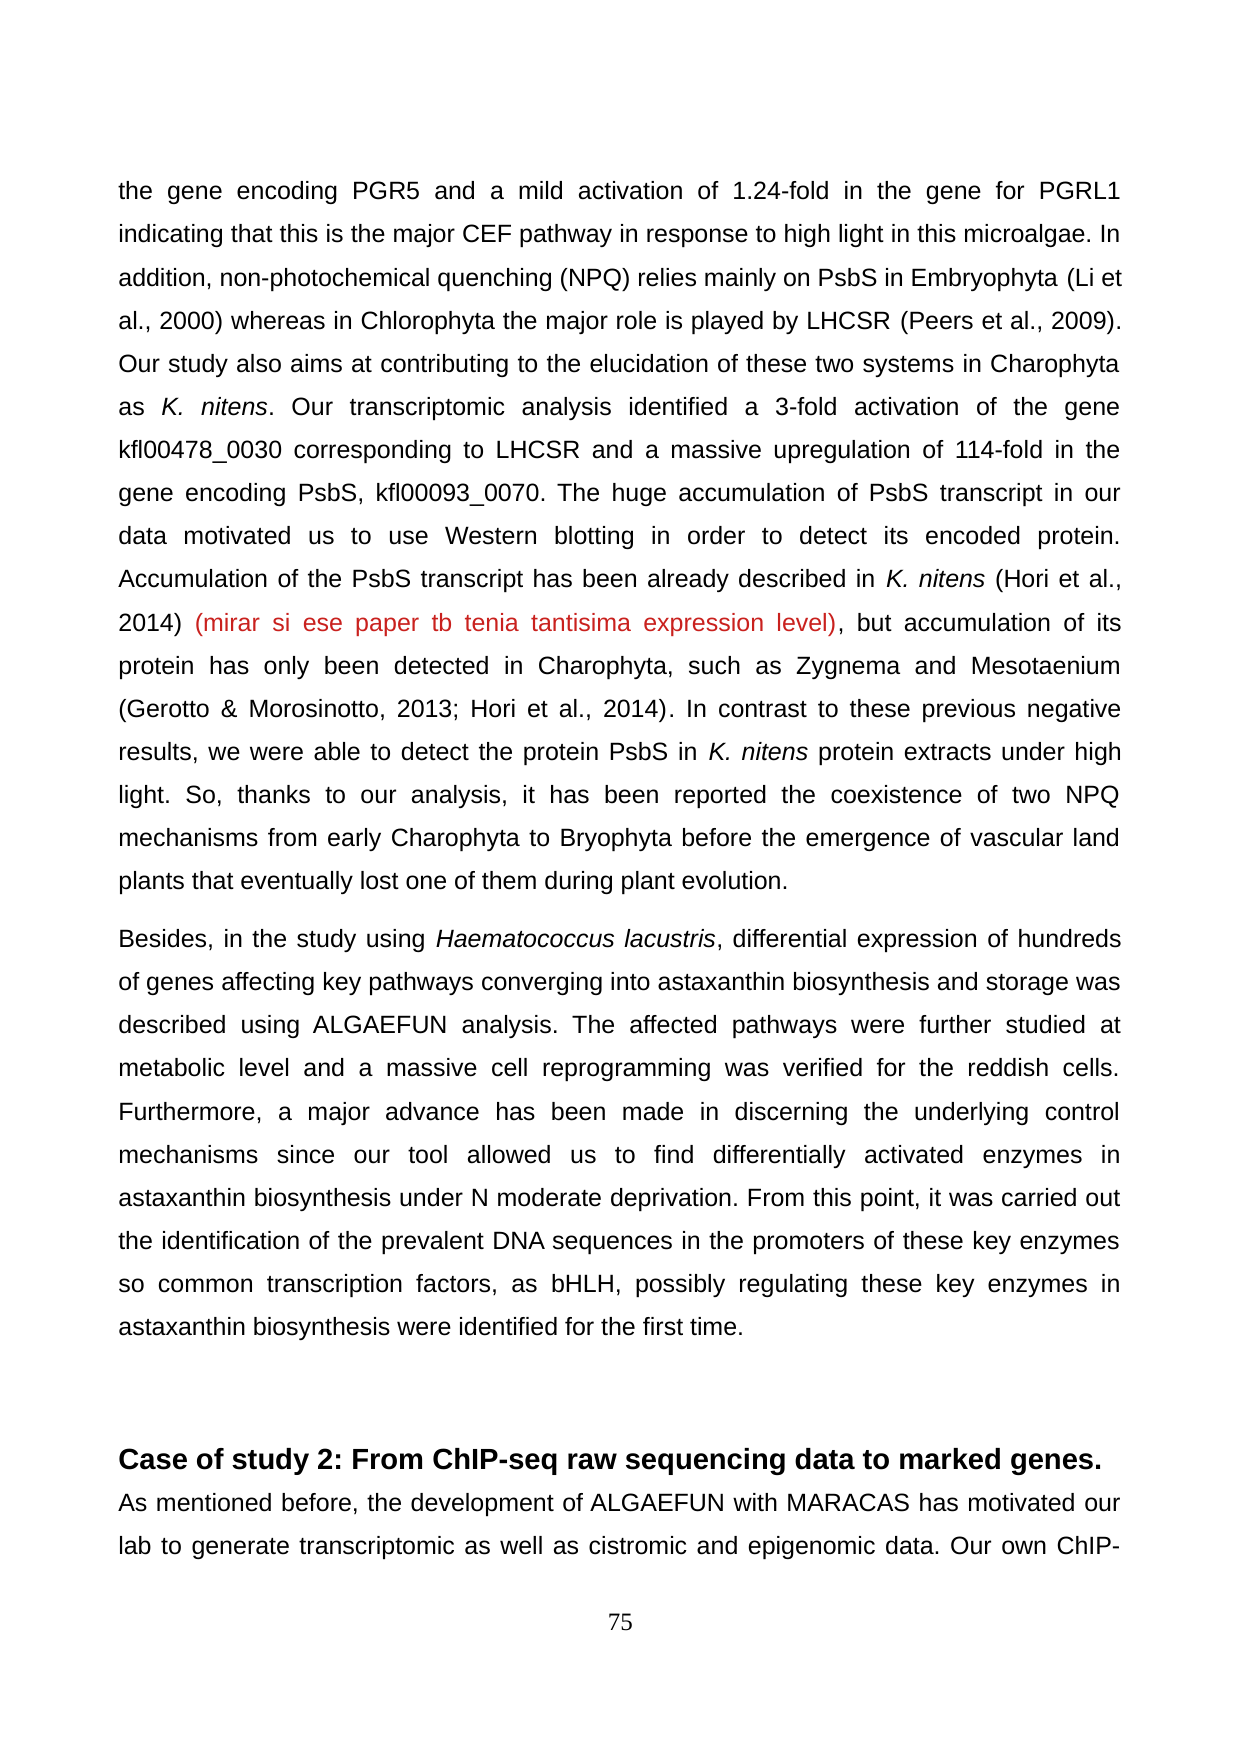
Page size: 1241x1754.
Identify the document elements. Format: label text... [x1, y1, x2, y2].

text Besides, in the study using Haematococcus lacustris, differential expression of hundreds of genes affecting key pathways converging into astaxanthin biosynthesis and storage was described using ALGAEFUN analysis. The affected pathways were further studied at metabolic level and a massive cell reprogramming was verified for the reddish cells. Furthermore, a major advance has been made in discerning the underlying control mechanisms since our tool allowed us to find differentially activated enzymes in astaxanthin biosynthesis under N moderate deprivation. From this point, it was carried out the identification of the prevalent DNA sequences in the promoters of these key enzymes so common transcription factors, as bHLH, possibly regulating these key enzymes in astaxanthin biosynthesis were identified for the first time. [118, 924, 1122, 1341]
text As mentioned before, the development of ALGAEFUN with MARACAS has motivated our lab to generate transcriptomic as well as cistromic and epigenomic data. Our own ChIP- [118, 1488, 1122, 1560]
subtitle Case of study 2: From ChIP-seq raw sequencing data to marked genes. [118, 1442, 1122, 1476]
text the gene encoding PGR5 and a mild activation of 1.24-fold in the gene for PGRL1 indicating that this is the major CEF pathway in response to high light in this microalgae. In addition, non-photochemical quenching (NPQ) relies mainly on PsbS in Embryophyta (Li et al., 2000)⁠ whereas in Chlorophyta the major role is played by LHCSR (Peers et al., 2009)⁠. Our study also aims at contributing to the elucidation of these two systems in Charophyta as K. nitens. Our transcriptomic analysis identified a 3-fold activation of the gene kfl00478_0030 corresponding to LHCSR and a massive upregulation of 114-fold in the gene encoding PsbS, kfl00093_0070. The huge accumulation of PsbS transcript in our data motivated us to use Western blotting in order to detect its encoded protein. Accumulation of the PsbS transcript has been already described in K. nitens (Hori et al., 2014)⁠ (mirar si ese paper tb tenia tantisima expression level), but accumulation of its protein has only been detected in Charophyta, such as Zygnema and Mesotaenium (Gerotto & Morosinotto, 2013; Hori et al., 2014)⁠. In contrast to these previous negative results, we were able to detect the protein PsbS in K. nitens protein extracts under high light. So, thanks to our analysis, it has been reported the coexistence of two NPQ mechanisms from early Charophyta to Bryophyta before the emergence of vascular land plants that eventually lost one of them during plant evolution. [118, 176, 1122, 895]
